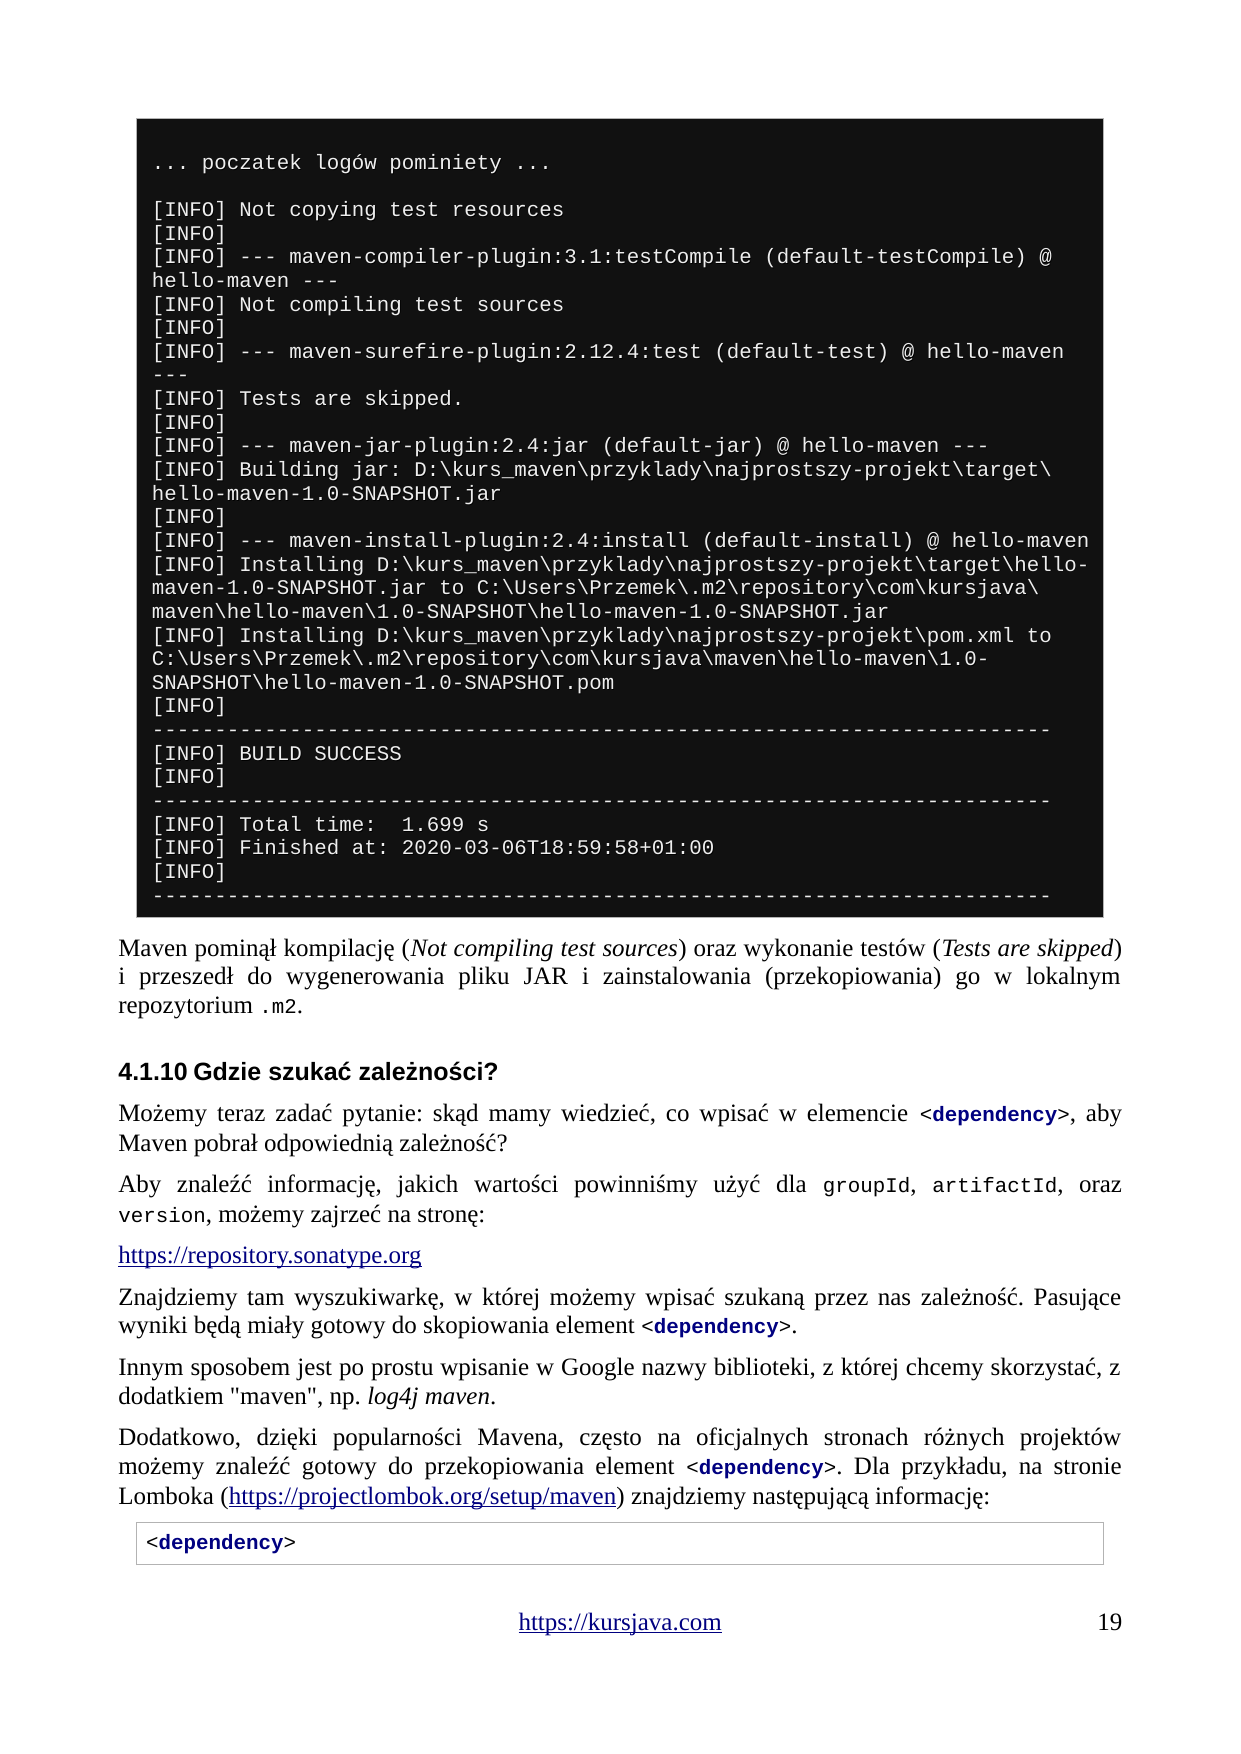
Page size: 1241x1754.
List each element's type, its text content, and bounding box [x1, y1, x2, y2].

text Znajdziemy tam wyszukiwarkę, w której możemy wpisać szukaną przez nas zależność. Pasujące wyniki będą miały gotowy do skopiowania element <dependency>. [118, 1282, 1122, 1340]
text [INFO] BUILD SUCCESS [137, 733, 1103, 757]
text <dependency> [137, 1523, 1103, 1564]
text [INFO] Installing D:\kurs_maven\przyklady\najprostszy-projekt\pom.xml to C:\Users\Przemek\.m2\repository\com\kursjava\maven\hello-maven\1.0-SNAPSHOT\hello-maven-1.0-SNAPSHOT.pom [137, 615, 1103, 686]
text [INFO] --- maven-surefire-plugin:2.12.4:test (default-test) @ hello-maven --- [137, 331, 1103, 378]
text [INFO] Not copying test resources [137, 189, 1103, 213]
text [INFO] ------------------------------------------------------------------------ [137, 757, 1103, 804]
text [INFO] --- maven-compiler-plugin:3.1:testCompile (default-testCompile) @ hello-maven --- [137, 236, 1103, 284]
text [INFO] [137, 307, 1103, 331]
text [INFO] ------------------------------------------------------------------------ [137, 686, 1103, 733]
text Maven pominął kompilację (Not compiling test sources) oraz wykonanie testów (Tests are skipped) i przeszedł do wygenerowania pliku JAR i zainstalowania (przekopiowania) go w lokalnym repozytorium .m2. [118, 933, 1122, 1020]
text https://repository.sonatype.org [118, 1241, 1122, 1269]
text [INFO] Installing D:\kurs_maven\przyklady\najprostszy-projekt\target\hello-maven-1.0-SNAPSHOT.jar to C:\Users\Przemek\.m2\repository\com\kursjava\maven\hello-maven\1.0-SNAPSHOT\hello-maven-1.0-SNAPSHOT.jar [137, 544, 1103, 615]
text [INFO] [137, 402, 1103, 426]
text [INFO] Total time: 1.699 s [137, 804, 1103, 827]
text ... poczatek logów pominiety ... [137, 142, 1103, 165]
text [INFO] Finished at: 2020-03-06T18:59:58+01:00 [137, 827, 1103, 851]
text Aby znaleźć informację, jakich wartości powinniśmy użyć dla groupId, artifactId, oraz version, możemy zajrzeć na stronę: [118, 1169, 1122, 1228]
subtitle Gdzie szukać zależności? [118, 1057, 1122, 1086]
text [INFO] Building jar: D:\kurs_maven\przyklady\najprostszy-projekt\target\hello-maven-1.0-SNAPSHOT.jar [137, 449, 1103, 496]
text [INFO] Tests are skipped. [137, 378, 1103, 402]
text [INFO] --- maven-install-plugin:2.4:install (default-install) @ hello-maven [137, 520, 1103, 544]
text [INFO] ------------------------------------------------------------------------ [137, 851, 1103, 917]
text [INFO] --- maven-jar-plugin:2.4:jar (default-jar) @ hello-maven --- [137, 426, 1103, 449]
text Innym sposobem jest po prostu wpisanie w Google nazwy biblioteki, z której chcemy skorzystać, z dodatkiem "maven", np. log4j maven. [118, 1352, 1122, 1410]
text [INFO] [137, 213, 1103, 236]
text [INFO] [137, 496, 1103, 520]
text Możemy teraz zadać pytanie: skąd mamy wiedzieć, co wpisać w elemencie <dependency>, aby Maven pobrał odpowiednią zależność? [118, 1098, 1122, 1157]
text Dodatkowo, dzięki popularności Mavena, często na oficjalnych stronach różnych projektów możemy znaleźć gotowy do przekopiowania element <dependency>. Dla przykładu, na stronie Lomboka (https://projectlombok.org/setup/maven) znajdziemy następującą informację: [118, 1422, 1122, 1509]
text [INFO] Not compiling test sources [137, 284, 1103, 307]
